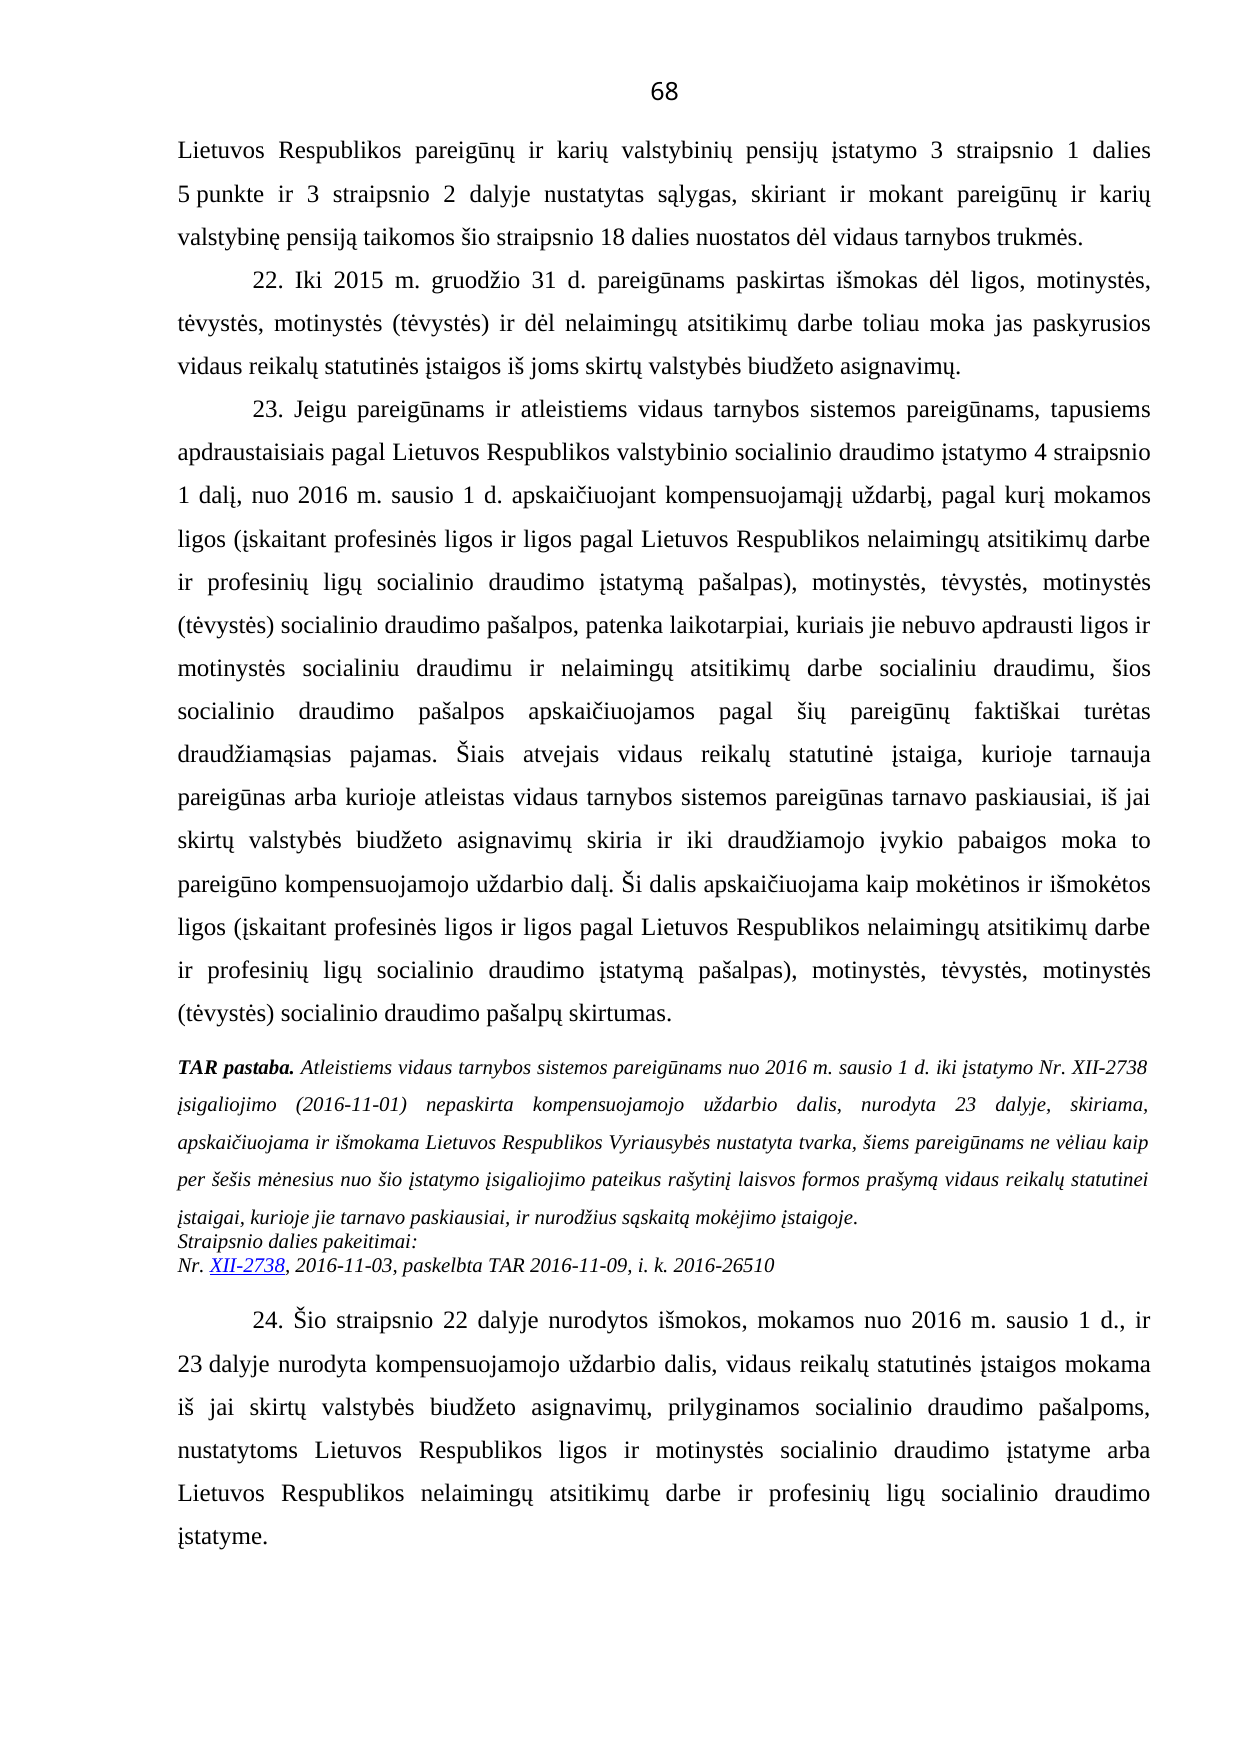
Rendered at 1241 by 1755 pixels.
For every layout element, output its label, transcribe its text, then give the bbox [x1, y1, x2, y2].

text 22. Iki 2015 m. gruodžio 31 d. pareigūnams paskirtas išmokas dėl ligos, motinystės, tėvystės, motinystės (tėvystės) ir dėl nelaimingų atsitikimų darbe toliau moka jas paskyrusios vidaus reikalų statutinės įstaigos iš joms skirtų valstybės biudžeto asignavimų. [177, 265, 1152, 380]
text TAR pastaba. Atleistiems vidaus tarnybos sistemos pareigūnams nuo 2016 m. sausio 1 d. iki įstatymo Nr. XII-2738 įsigaliojimo (2016-11-01) nepaskirta kompensuojamojo uždarbio dalis, nurodyta 23 dalyje, skiriama, apskaičiuojama ir išmokama Lietuvos Respublikos Vyriausybės nustatyta tvarka, šiems pareigūnams ne vėliau kaip per šešis mėnesius nuo šio įstatymo įsigaliojimo pateikus rašytinį laisvos formos prašymą vidaus reikalų statutinei įstaigai, kurioje jie tarnavo paskiausiai, ir nurodžius sąskaitą mokėjimo įstaigoje. [177, 1041, 1152, 1229]
text Lietuvos Respublikos pareigūnų ir karių valstybinių pensijų įstatymo 3 straipsnio 1 dalies 5 punkte ir 3 straipsnio 2 dalyje nustatytas sąlygas, skiriant ir mokant pareigūnų ir karių valstybinę pensiją taikomos šio straipsnio 18 dalies nuostatos dėl vidaus tarnybos trukmės. [177, 136, 1152, 251]
text 24. Šio straipsnio 22 dalyje nurodytos išmokos, mokamos nuo 2016 m. sausio 1 d., ir 23 dalyje nurodyta kompensuojamojo uždarbio dalis, vidaus reikalų statutinės įstaigos mokama iš jai skirtų valstybės biudžeto asignavimų, prilyginamos socialinio draudimo pašalpoms, nustatytoms Lietuvos Respublikos ligos ir motinystės socialinio draudimo įstatyme arba Lietuvos Respublikos nelaimingų atsitikimų darbe ir profesinių ligų socialinio draudimo įstatyme. [177, 1306, 1152, 1550]
text 23. Jeigu pareigūnams ir atleistiems vidaus tarnybos sistemos pareigūnams, tapusiems apdraustaisiais pagal Lietuvos Respublikos valstybinio socialinio draudimo įstatymo 4 straipsnio 1 dalį, nuo 2016 m. sausio 1 d. apskaičiuojant kompensuojamąjį uždarbį, pagal kurį mokamos ligos (įskaitant profesinės ligos ir ligos pagal Lietuvos Respublikos nelaimingų atsitikimų darbe ir profesinių ligų socialinio draudimo įstatymą pašalpas), motinystės, tėvystės, motinystės (tėvystės) socialinio draudimo pašalpos, patenka laikotarpiai, kuriais jie nebuvo apdrausti ligos ir motinystės socialiniu draudimu ir nelaimingų atsitikimų darbe socialiniu draudimu, šios socialinio draudimo pašalpos apskaičiuojamos pagal šių pareigūnų faktiškai turėtas draudžiamąsias pajamas. Šiais atvejais vidaus reikalų statutinė įstaiga, kurioje tarnauja pareigūnas arba kurioje atleistas vidaus tarnybos sistemos pareigūnas tarnavo paskiausiai, iš jai skirtų valstybės biudžeto asignavimų skiria ir iki draudžiamojo įvykio pabaigos moka to pareigūno kompensuojamojo uždarbio dalį. Ši dalis apskaičiuojama kaip mokėtinos ir išmokėtos ligos (įskaitant profesinės ligos ir ligos pagal Lietuvos Respublikos nelaimingų atsitikimų darbe ir profesinių ligų socialinio draudimo įstatymą pašalpas), motinystės, tėvystės, motinystės (tėvystės) socialinio draudimo pašalpų skirtumas. [177, 394, 1152, 1027]
text Straipsnio dalies pakeitimai: [177, 1229, 1152, 1253]
text Nr. XII-2738, 2016-11-03, paskelbta TAR 2016-11-09, i. k. 2016-26510 [177, 1253, 1152, 1277]
